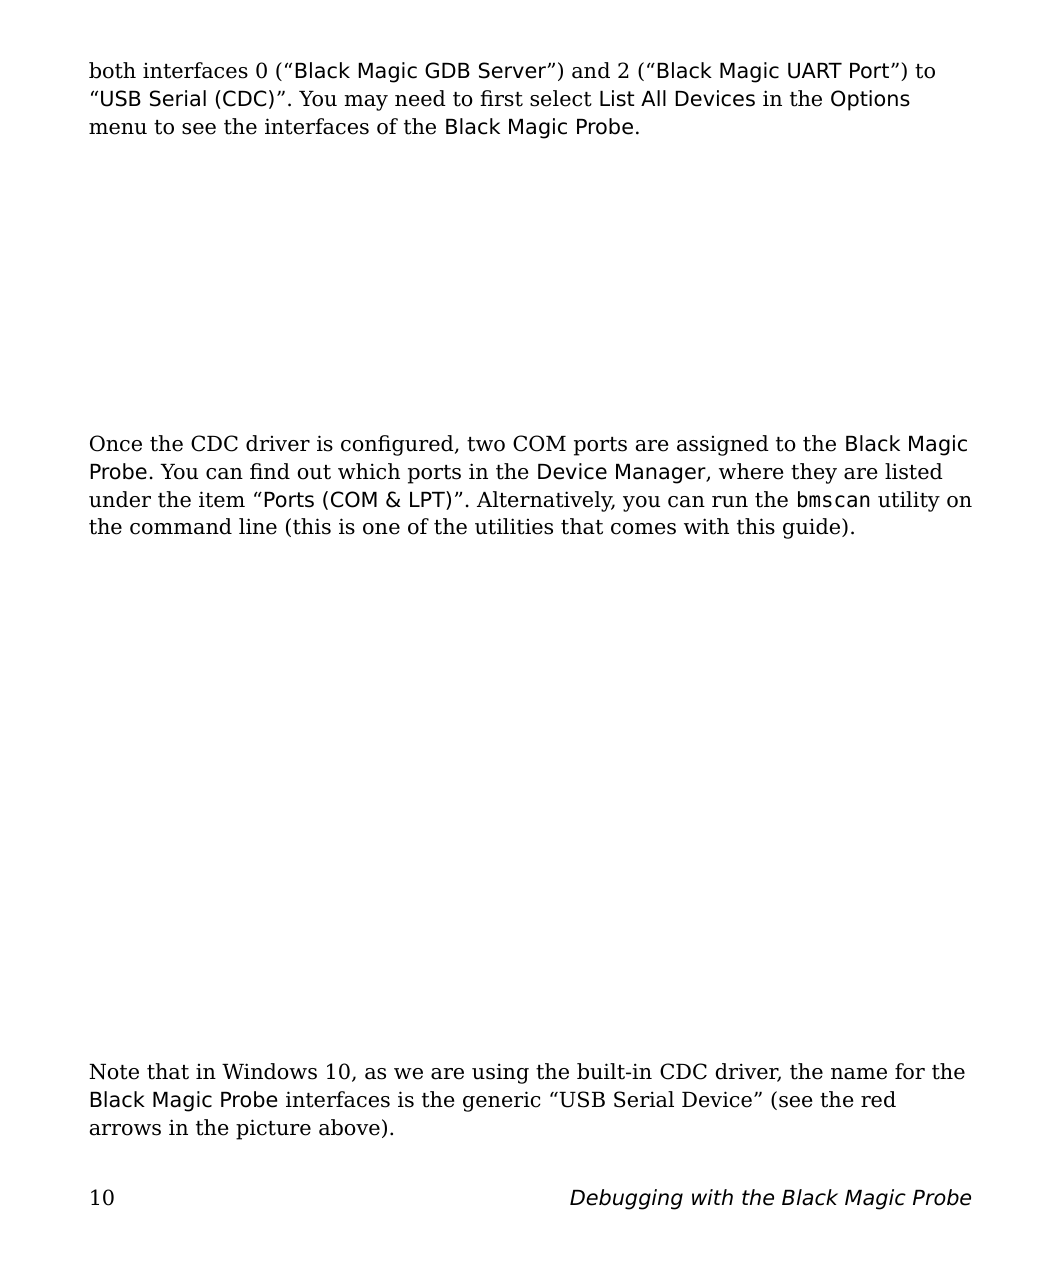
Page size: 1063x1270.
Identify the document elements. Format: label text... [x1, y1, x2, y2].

text both interfaces 0 (“Black Magic GDB Server”) and 2 (“Black Magic UART Port”) to “USB Serial (CDC)”. You may need to first select List All Devices in the Options menu to see the interfaces of the Black Magic Probe. [88, 59, 974, 139]
text Once the CDC driver is configured, two COM ports are assigned to the Black Magic Probe. You can find out which ports in the Device Manager, where they are listed under the item “Ports (COM & LPT)”. Alternatively, you can run the bmscan utility on the command line (this is one of the utilities that comes with this guide). [88, 432, 974, 540]
text Note that in Windows 10, as we are using the built-in CDC driver, the name for the Black Magic Probe interfaces is the generic “USB Serial Device” (see the red arrows in the picture above). [88, 1060, 974, 1140]
